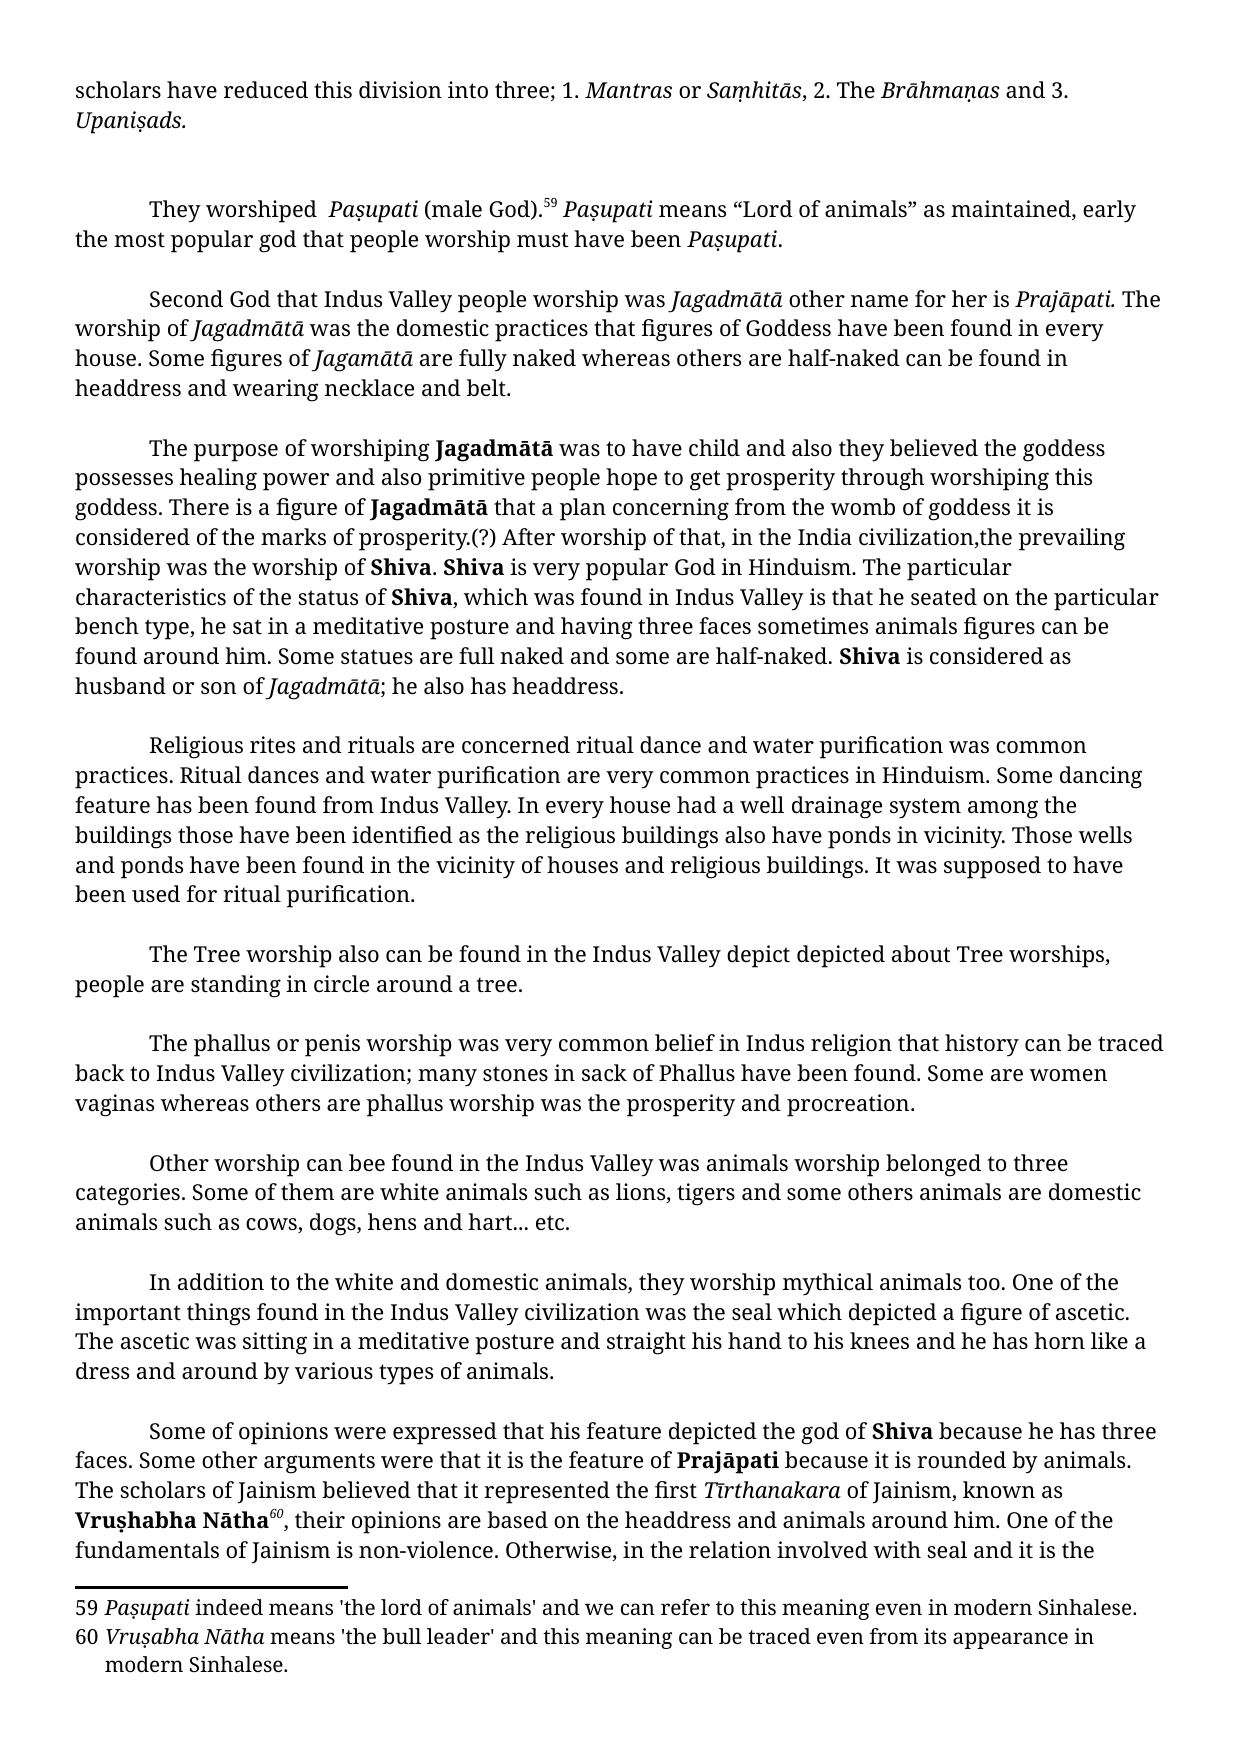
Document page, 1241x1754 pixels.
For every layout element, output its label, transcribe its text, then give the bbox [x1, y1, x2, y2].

text Religious rites and rituals are concerned ritual dance and water purification was common practices. Ritual dances and water purification are very common practices in Hinduism. Some dancing feature has been found from Indus Valley. In every house had a well drainage system among the buildings those have been identified as the religious buildings also have ponds in vicinity. Those wells and ponds have been found in the vicinity of houses and religious buildings. It was supposed to have been used for ritual purification. [75, 730, 1165, 909]
text Paṣupati indeed means 'the lord of animals' and we can refer to this meaning even in modern Sinhalese. [75, 1593, 1165, 1622]
text scholars have reduced this division into three; 1. Mantras or Saṃhitās, 2. The Brāhmaṇas and 3. Upaniṣads. [75, 75, 1165, 134]
text Other worship can bee found in the Indus Valley was animals worship belonged to three categories. Some of them are white animals such as lions, tigers and some others animals are domestic animals such as cows, dogs, hens and hart... etc. [75, 1147, 1165, 1237]
text The phallus or penis worship was very common belief in Indus religion that history can be traced back to Indus Valley civilization; many stones in sack of Phallus have been found. Some are women vaginas whereas others are phallus worship was the prosperity and procreation. [75, 1028, 1165, 1118]
text Vruṣabha Nātha means 'the bull leader' and this meaning can be traced even from its appearance in modern Sinhalese. [75, 1622, 1165, 1679]
text In addition to the white and domestic animals, they worship mythical animals too. One of the important things found in the Indus Valley civilization was the seal which depicted a figure of ascetic. The ascetic was sitting in a meditative posture and straight his hand to his knees and he has horn like a dress and around by various types of animals. [75, 1267, 1165, 1386]
text Second God that Indus Valley people worship was Jagadmātā other name for her is Prajāpati. The worship of Jagadmātā was the domestic practices that figures of Goddess have been found in every house. Some figures of Jagamātā are fully naked whereas others are half-naked can be found in headdress and wearing necklace and belt. [75, 283, 1165, 403]
text The Tree worship also can be found in the Indus Valley depict depicted about Tree worships, people are standing in circle around a tree. [75, 939, 1165, 998]
text The purpose of worshiping Jagadmātā was to have child and also they believed the goddess possesses healing power and also primitive people hope to get prosperity through worshiping this goddess. There is a figure of Jagadmātā that a plan concerning from the womb of goddess it is considered of the marks of prosperity.(?) After worship of that, in the India civilization,the prevailing worship was the worship of Shiva. Shiva is very popular God in Hinduism. The particular characteristics of the status of Shiva, which was found in Indus Valley is that he seated on the particular bench type, he sat in a meditative posture and having three faces sometimes animals figures can be found around him. Some statues are full naked and some are half-naked. Shiva is considered as husband or son of Jagadmātā; he also has headdress. [75, 432, 1165, 701]
text They worshiped Paṣupati (male God). Paṣupati means “Lord of animals” as maintained, early the most popular god that people worship must have been Paṣupati. [75, 194, 1165, 254]
text Some of opinions were expressed that his feature depicted the god of Shiva because he has three faces. Some other arguments were that it is the feature of Prajāpati because it is rounded by animals. The scholars of Jainism believed that it represented the first Tīrthanakara of Jainism, known as Vruṣhabha Nātha, their opinions are based on the headdress and animals around him. One of the fundamentals of Jainism is non-violence. Otherwise, in the relation involved with seal and it is the [75, 1416, 1165, 1564]
